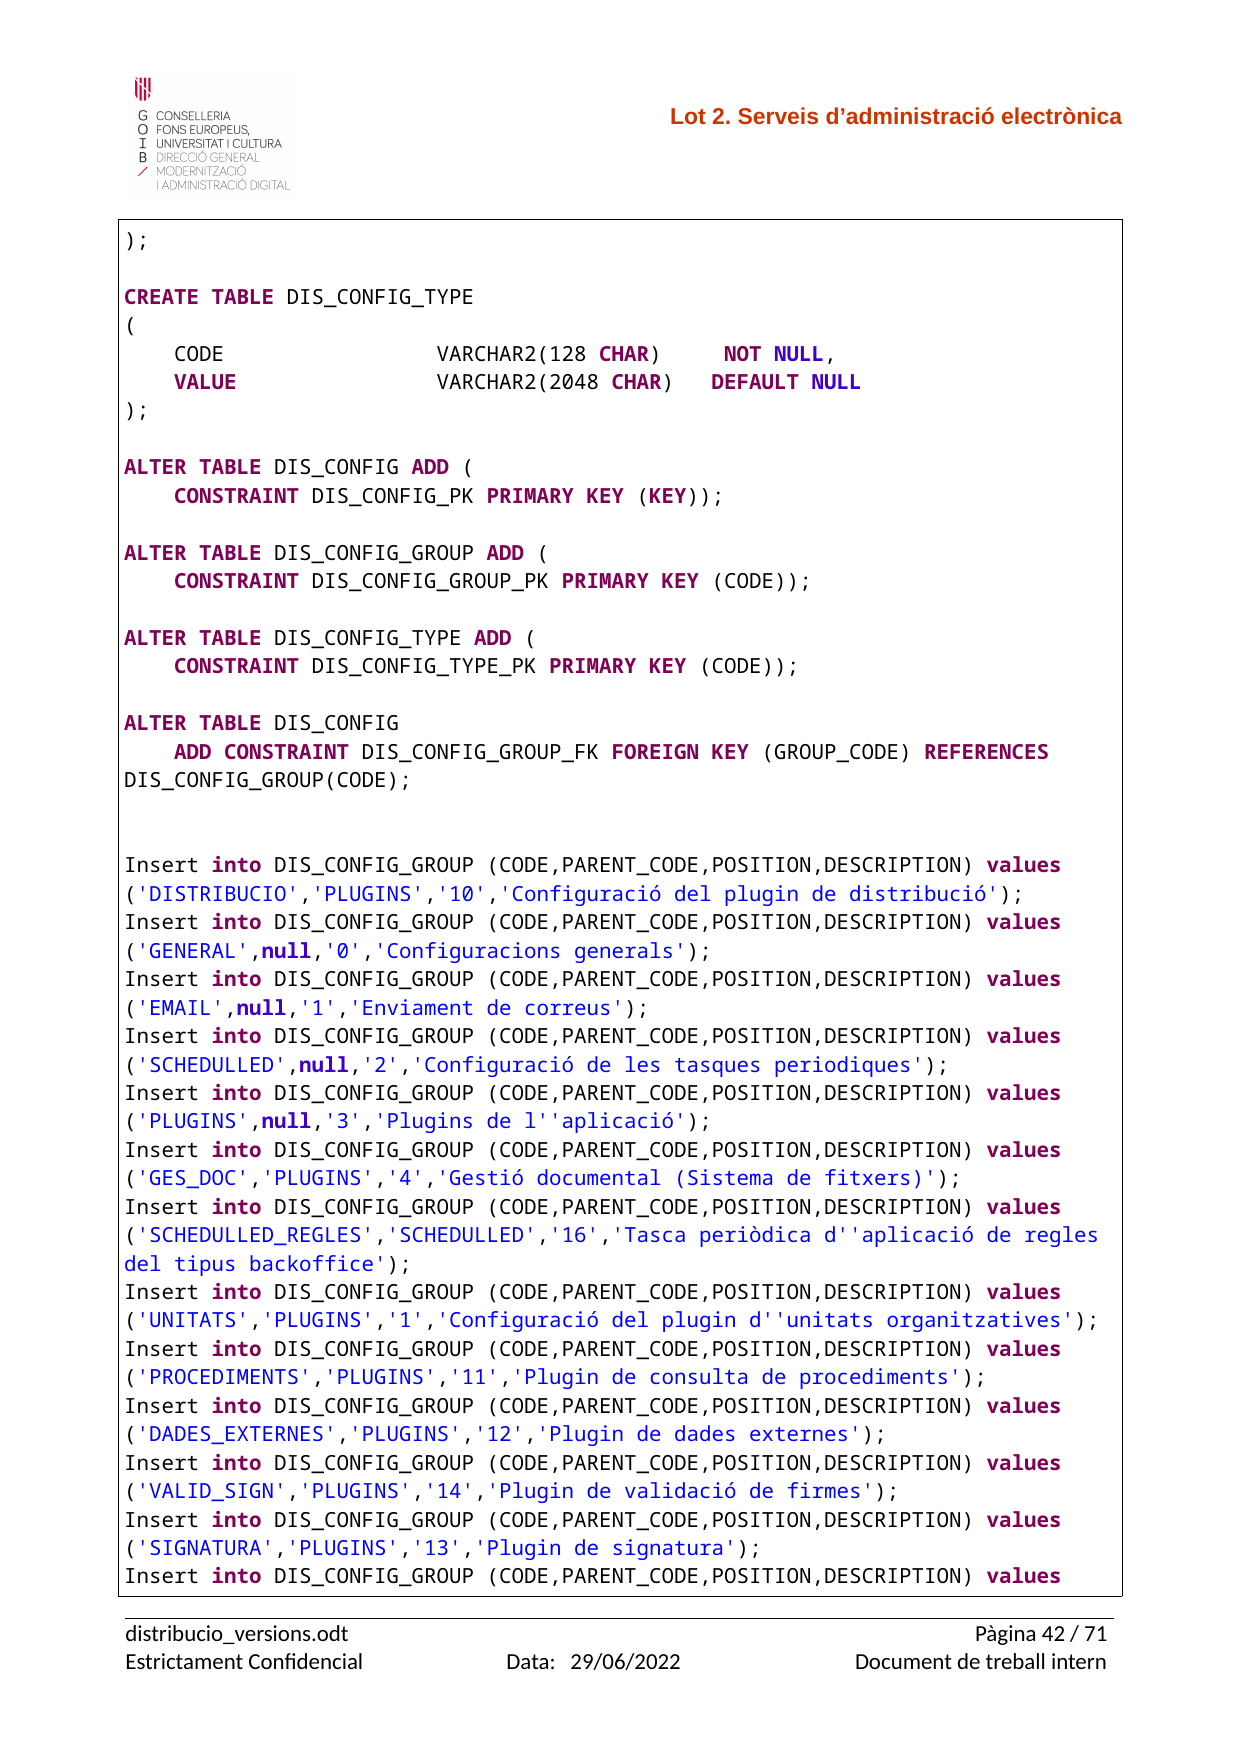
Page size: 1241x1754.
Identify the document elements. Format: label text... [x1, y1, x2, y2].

table_header ); CREATE TABLE DIS_CONFIG_TYPE ( CODE VARCHAR2(128 CHAR) NOT NULL, VALUE VARCHAR2(2048 CHAR) DEFAULT NULL ); ALTER TABLE DIS_CONFIG ADD ( CONSTRAINT DIS_CONFIG_PK PRIMARY KEY (KEY)); ALTER TABLE DIS_CONFIG_GROUP ADD ( CONSTRAINT DIS_CONFIG_GROUP_PK PRIMARY KEY (CODE)); ALTER TABLE DIS_CONFIG_TYPE ADD ( CONSTRAINT DIS_CONFIG_TYPE_PK PRIMARY KEY (CODE)); ALTER TABLE DIS_CONFIG ADD CONSTRAINT DIS_CONFIG_GROUP_FK FOREIGN KEY (GROUP_CODE) REFERENCES DIS_CONFIG_GROUP(CODE); Insert into DIS_CONFIG_GROUP (CODE,PARENT_CODE,POSITION,DESCRIPTION) values ('DISTRIBUCIO','PLUGINS','10','Configuració del plugin de distribució'); Insert into DIS_CONFIG_GROUP (CODE,PARENT_CODE,POSITION,DESCRIPTION) values ('GENERAL',null,'0','Configuracions generals'); Insert into DIS_CONFIG_GROUP (CODE,PARENT_CODE,POSITION,DESCRIPTION) values ('EMAIL',null,'1','Enviament de correus'); Insert into DIS_CONFIG_GROUP (CODE,PARENT_CODE,POSITION,DESCRIPTION) values ('SCHEDULLED',null,'2','Configuració de les tasques periodiques'); Insert into DIS_CONFIG_GROUP (CODE,PARENT_CODE,POSITION,DESCRIPTION) values ('PLUGINS',null,'3','Plugins de l''aplicació'); Insert into DIS_CONFIG_GROUP (CODE,PARENT_CODE,POSITION,DESCRIPTION) values ('GES_DOC','PLUGINS','4','Gestió documental (Sistema de fitxers)'); Insert into DIS_CONFIG_GROUP (CODE,PARENT_CODE,POSITION,DESCRIPTION) values ('SCHEDULLED_REGLES','SCHEDULLED','16','Tasca periòdica d''aplicació de regles del tipus backoffice'); Insert into DIS_CONFIG_GROUP (CODE,PARENT_CODE,POSITION,DESCRIPTION) values ('UNITATS','PLUGINS','1','Configuració del plugin d''unitats organitzatives'); Insert into DIS_CONFIG_GROUP (CODE,PARENT_CODE,POSITION,DESCRIPTION) values ('PROCEDIMENTS','PLUGINS','11','Plugin de consulta de procediments'); Insert into DIS_CONFIG_GROUP (CODE,PARENT_CODE,POSITION,DESCRIPTION) values ('DADES_EXTERNES','PLUGINS','12','Plugin de dades externes'); Insert into DIS_CONFIG_GROUP (CODE,PARENT_CODE,POSITION,DESCRIPTION) values ('VALID_SIGN','PLUGINS','14','Plugin de validació de firmes'); Insert into DIS_CONFIG_GROUP (CODE,PARENT_CODE,POSITION,DESCRIPTION) values ('SIGNATURA','PLUGINS','13','Plugin de signatura'); Insert into DIS_CONFIG_GROUP (CODE,PARENT_CODE,POSITION,DESCRIPTION) values [119, 220, 1122, 1596]
picture [126, 70, 299, 197]
